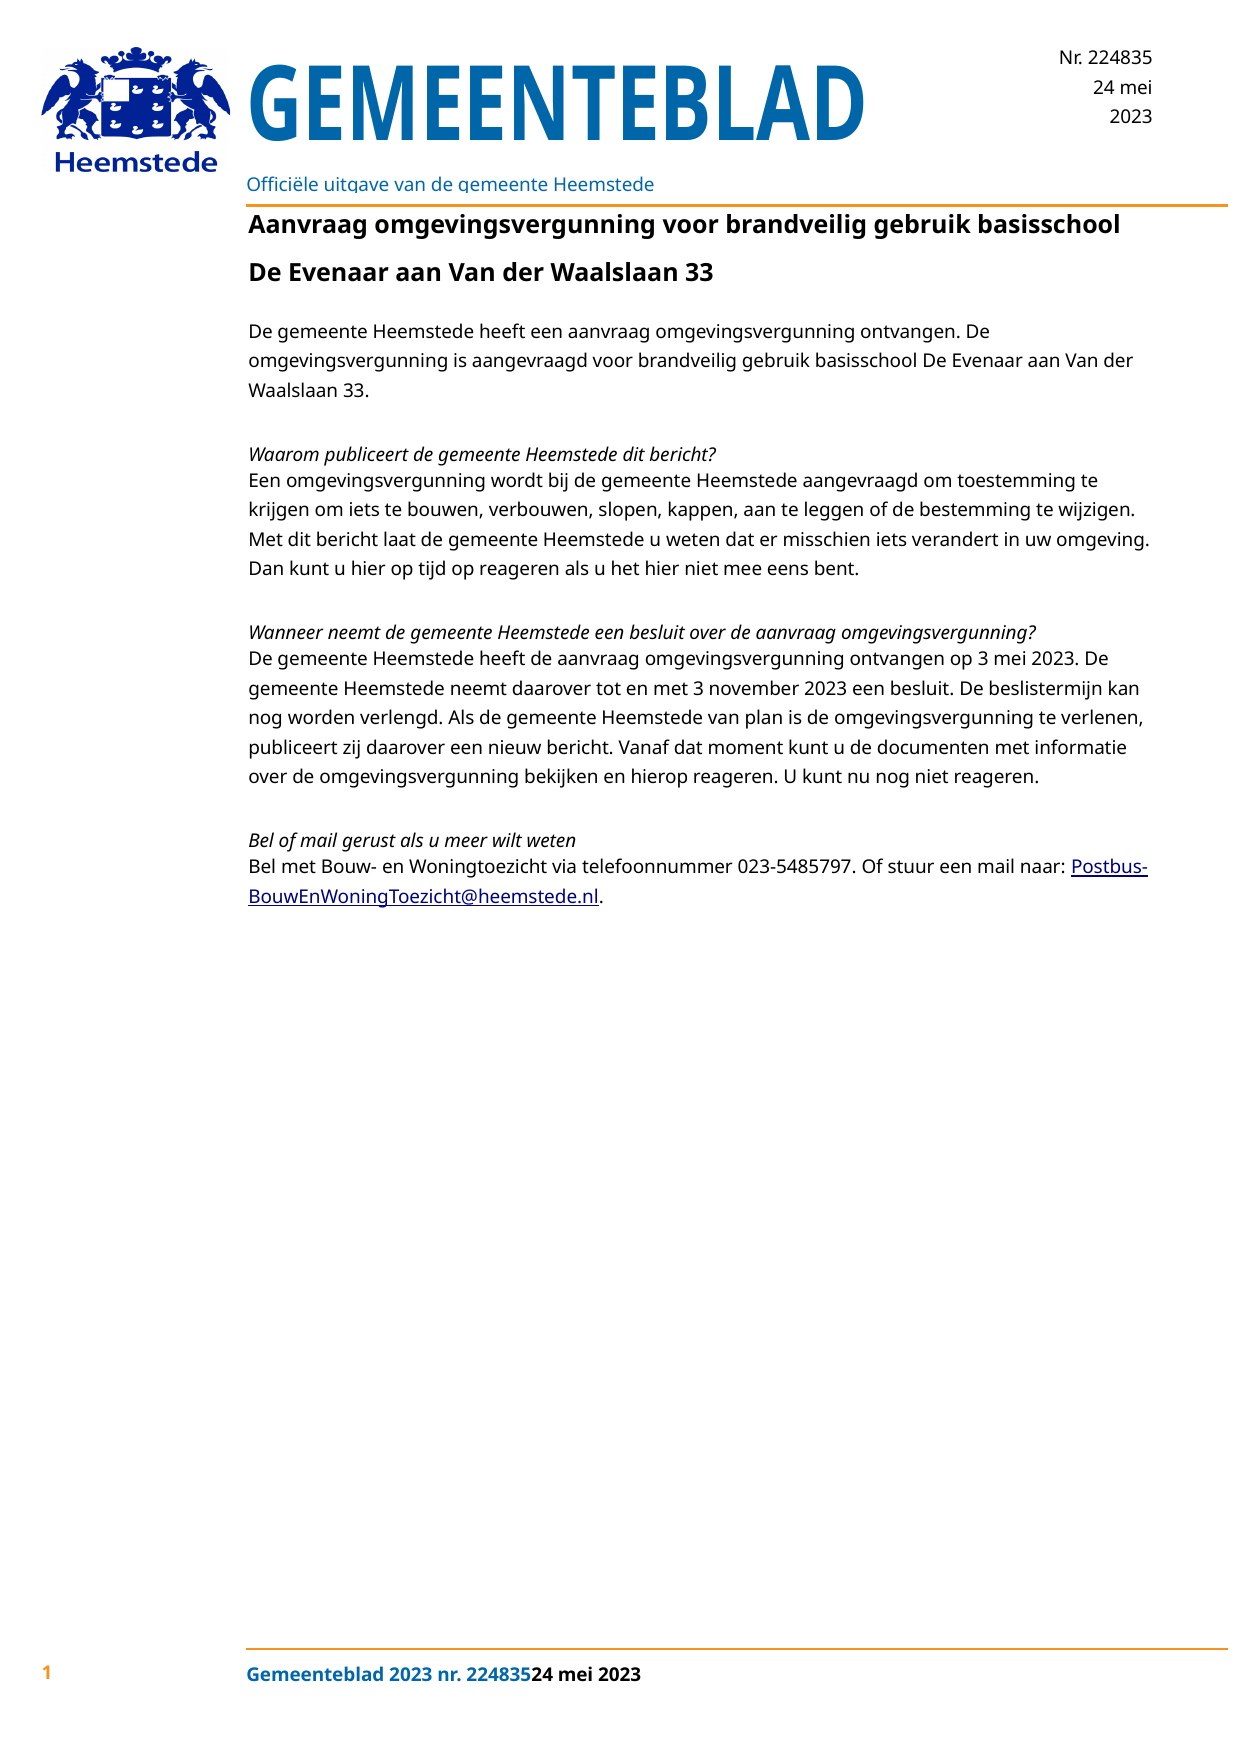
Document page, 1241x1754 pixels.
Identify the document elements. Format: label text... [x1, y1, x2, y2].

text De gemeente Heemstede heeft de aanvraag omgevingsvergunning ontvangen op 3 mei 2023. De gemeente Heemstede neemt daarover tot en met 3 november 2023 een besluit. De beslistermijn kan nog worden verlengd. Als de gemeente Heemstede van plan is de omgevingsvergunning te verlenen, publiceert zij daarover een nieuw bericht. Vanaf dat moment kunt u de documenten met informatie over de omgevingsvergunning bekijken en hierop reageren. U kunt nu nog niet reageren. [248, 645, 1152, 789]
text Bel of mail gerust als u meer wilt weten [248, 827, 1152, 853]
text Aanvraag omgevingsvergunning voor brandveilig gebruik basisschool De Evenaar aan Van der Waalslaan 33 [248, 207, 1152, 288]
text De gemeente Heemstede heeft een aanvraag omgevingsvergunning ontvangen. De omgevingsvergunning is aangevraagd voor brandveilig gebruik basisschool De Evenaar aan Van der Waalslaan 33. [248, 318, 1152, 403]
text Wanneer neemt de gemeente Heemstede een besluit over de aanvraag omgevingsvergunning? [248, 619, 1152, 645]
text Bel met Bouw- en Woningtoezicht via telefoonnummer 023-5485797. Of stuur een mail naar: Postbus-BouwEnWoningToezicht@heemstede.nl. [248, 853, 1152, 908]
text Een omgevingsvergunning wordt bij de gemeente Heemstede aangevraagd om toestemming te krijgen om iets te bouwen, verbouwen, slopen, kappen, aan te leggen of de bestemming te wijzigen. Met dit bericht laat de gemeente Heemstede u weten dat er misschien iets verandert in uw omgeving. Dan kunt u hier op tijd op reageren als u het hier niet mee eens bent. [248, 467, 1152, 581]
picture [41, 47, 231, 172]
text Waarom publiceert de gemeente Heemstede dit bericht? [248, 441, 1152, 467]
